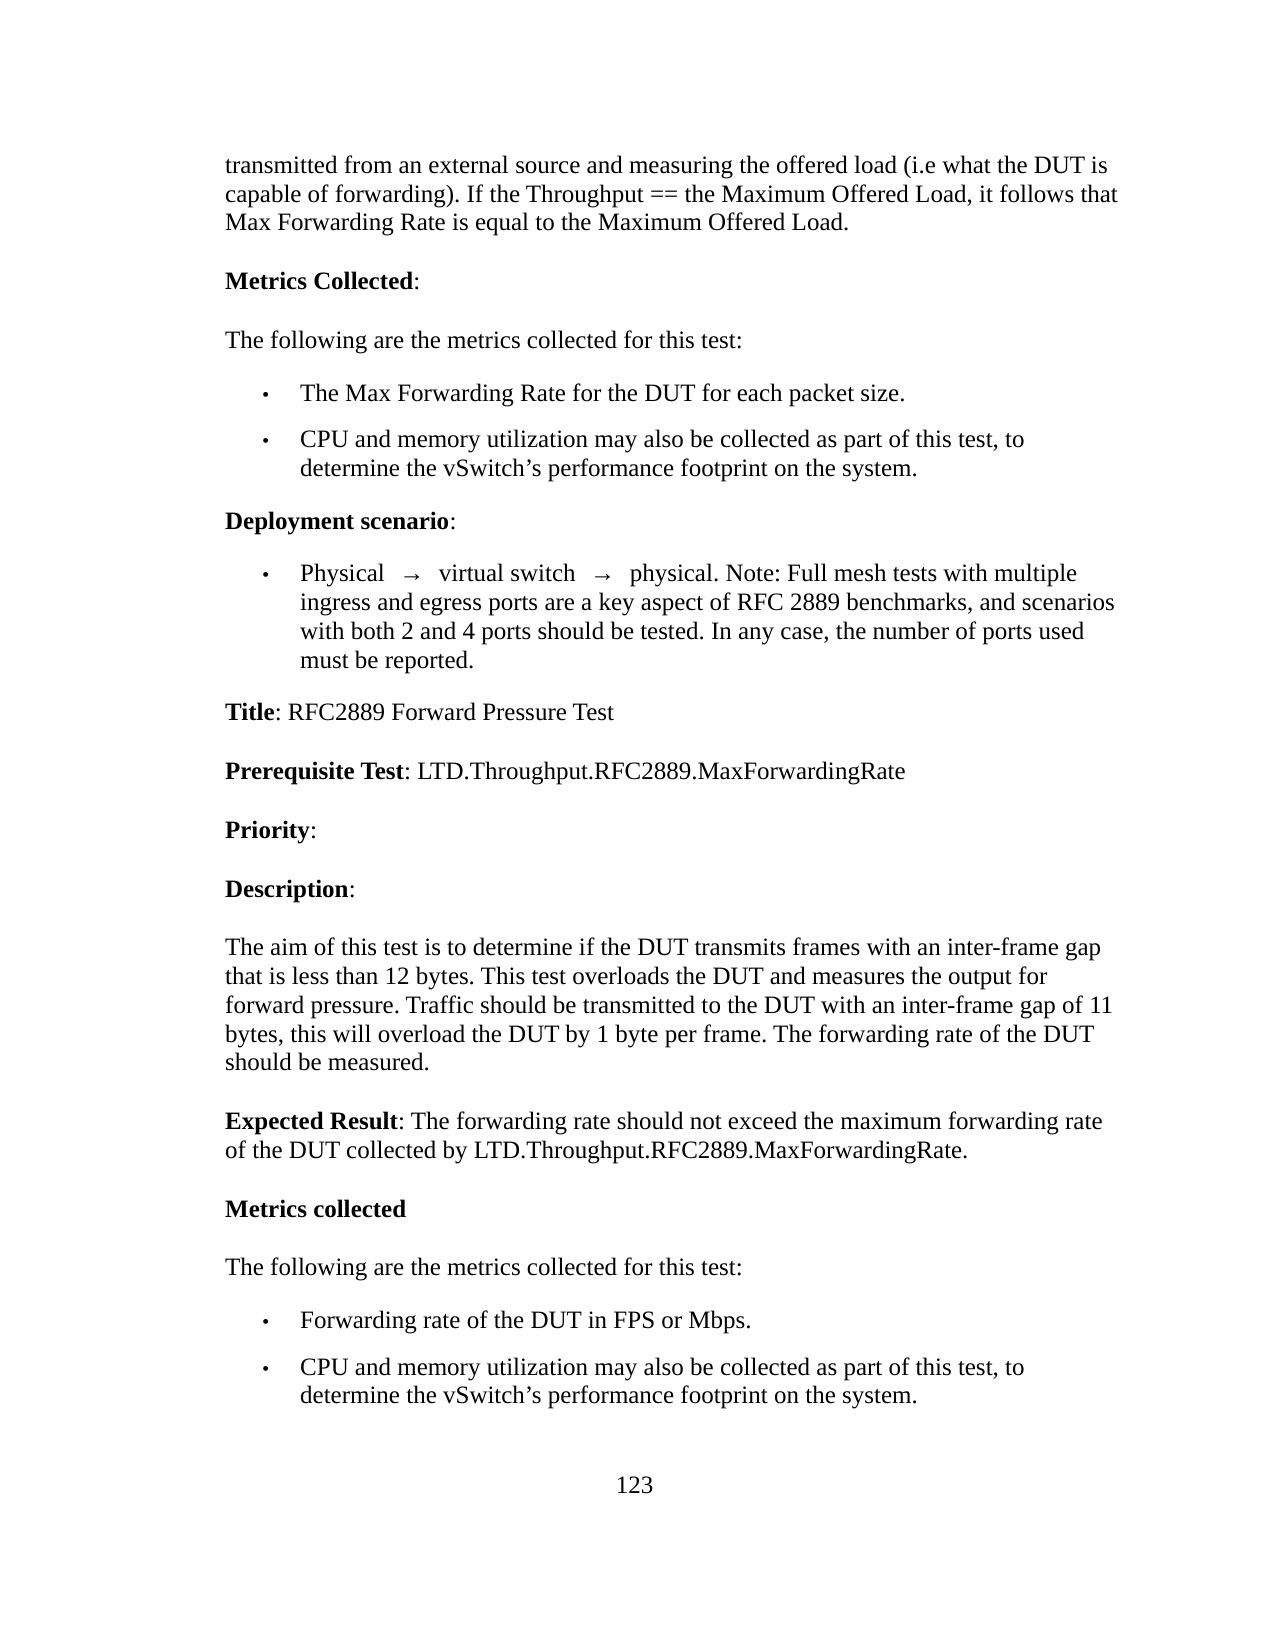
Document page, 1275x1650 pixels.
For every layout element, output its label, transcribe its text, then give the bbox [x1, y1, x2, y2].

text Title: RFC2889 Forward Pressure Test [225, 697, 1125, 726]
text Expected Result: The forwarding rate should not exceed the maximum forwarding rate of the DUT collected by LTD.Throughput.RFC2889.MaxForwardingRate. [225, 1106, 1125, 1164]
text The following are the metrics collected for this test: [225, 325, 1125, 354]
text transmitted from an external source and measuring the offered load (i.e what the DUT is capable of forwarding). If the Throughput == the Maximum Offered Load, it follows that Max Forwarding Rate is equal to the Maximum Offered Load. [225, 150, 1125, 236]
text The following are the metrics collected for this test: [225, 1252, 1125, 1281]
list Forwarding rate of the DUT in FPS or Mbps. [262, 1305, 1125, 1334]
text Metrics Collected: [225, 266, 1125, 295]
text Prerequisite Test: LTD.Throughput.RFC2889.MaxForwardingRate [225, 756, 1125, 785]
text Metrics collected [225, 1194, 1125, 1222]
text Priority: [225, 815, 1125, 844]
text The aim of this test is to determine if the DUT transmits frames with an inter-frame gap that is less than 12 bytes. This test overloads the DUT and measures the output for forward pressure. Traffic should be transmitted to the DUT with an inter-frame gap of 11 bytes, this will overload the DUT by 1 byte per frame. The forwarding rate of the DUT should be measured. [225, 932, 1125, 1076]
list Physical → virtual switch → physical. Note: Full mesh tests with multiple ingress and egress ports are a key aspect of RFC 2889 benchmarks, and scenarios with both 2 and 4 ports should be tested. In any case, the number of ports used must be reported. [262, 558, 1125, 673]
list The Max Forwarding Rate for the DUT for each packet size. [262, 378, 1125, 406]
list CPU and memory utilization may also be collected as part of this test, to determine the vSwitch’s performance footprint on the system. [262, 424, 1125, 482]
list CPU and memory utilization may also be collected as part of this test, to determine the vSwitch’s performance footprint on the system. [262, 1352, 1125, 1409]
text Description: [225, 874, 1125, 902]
text Deployment scenario: [225, 506, 1125, 534]
